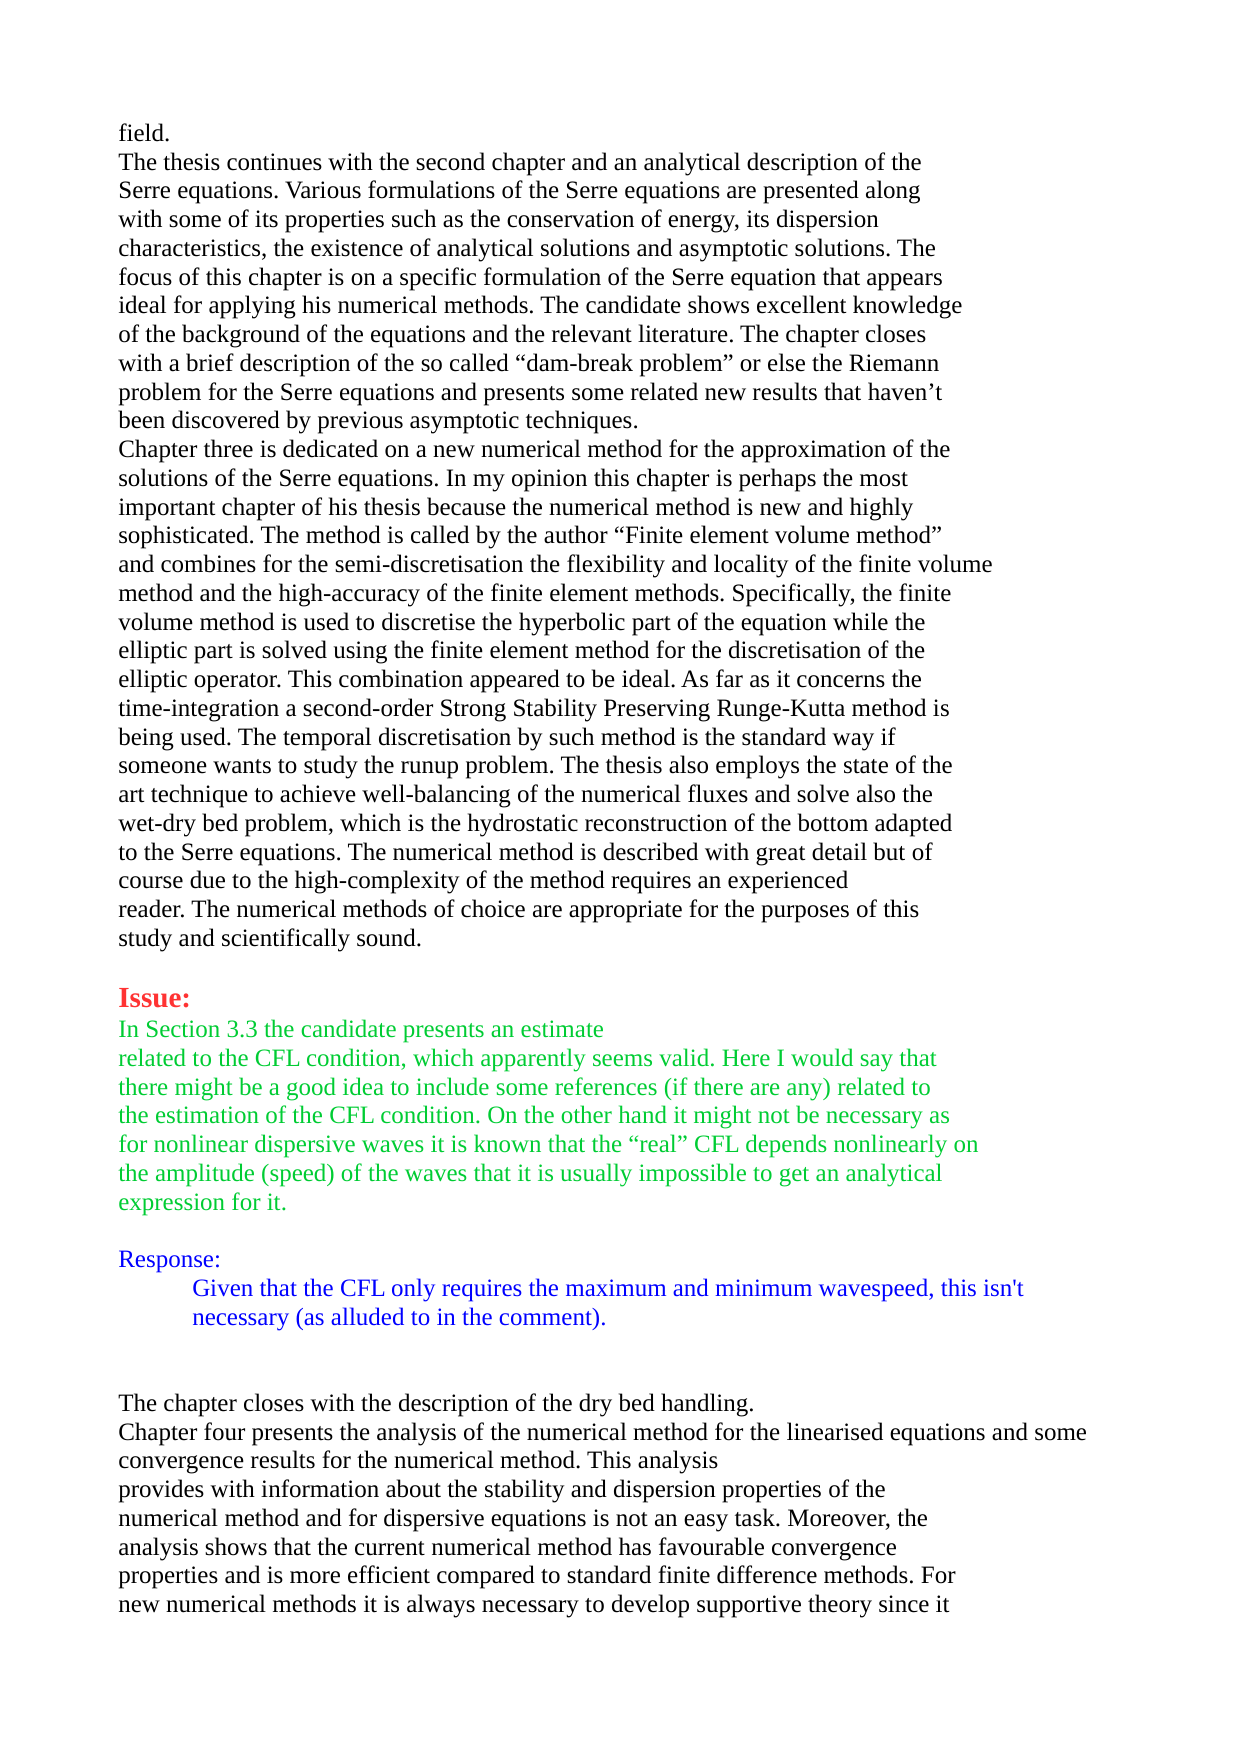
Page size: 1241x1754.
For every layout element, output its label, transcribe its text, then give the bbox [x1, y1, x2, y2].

text study and scientifically sound. [118, 923, 1122, 952]
text the estimation of the CFL condition. On the other hand it might not be necessary as [118, 1100, 1122, 1129]
text problem for the Serre equations and presents some related new results that haven’t [118, 377, 1122, 406]
text numerical method and for dispersive equations is not an easy task. Moreover, the [118, 1503, 1122, 1532]
text focus of this chapter is on a specific formulation of the Serre equation that appears [118, 262, 1122, 291]
text Given that the CFL only requires the maximum and minimum wavespeed, this isn't necessary (as alluded to in the comment). [192, 1273, 1122, 1330]
text characteristics, the existence of analytical solutions and asymptotic solutions. The [118, 233, 1122, 262]
text The thesis continues with the second chapter and an analytical description of the [118, 147, 1122, 176]
text important chapter of his thesis because the numerical method is new and highly [118, 492, 1122, 521]
text field. [118, 118, 1122, 147]
text Chapter four presents the analysis of the numerical method for the linearised equations and some convergence results for the numerical method. This analysis [118, 1417, 1122, 1474]
text art technique to achieve well-balancing of the numerical fluxes and solve also the [118, 779, 1122, 808]
text for nonlinear dispersive waves it is known that the “real” CFL depends nonlinearly on [118, 1129, 1122, 1158]
text The chapter closes with the description of the dry bed handling. [118, 1388, 1122, 1417]
text solutions of the Serre equations. In my opinion this chapter is perhaps the most [118, 463, 1122, 492]
text elliptic part is solved using the finite element method for the discretisation of the [118, 636, 1122, 664]
text volume method is used to discretise the hyperbolic part of the equation while the [118, 607, 1122, 636]
text analysis shows that the current numerical method has favourable convergence [118, 1532, 1122, 1560]
text sophisticated. The method is called by the author “Finite element volume method” [118, 521, 1122, 549]
text with a brief description of the so called “dam-break problem” or else the Riemann [118, 348, 1122, 377]
text Response: [118, 1244, 1122, 1273]
text time-integration a second-order Strong Stability Preserving Runge-Kutta method is [118, 693, 1122, 722]
text new numerical methods it is always necessary to develop supportive theory since it [118, 1589, 1122, 1618]
text provides with information about the stability and dispersion properties of the [118, 1474, 1122, 1503]
text there might be a good idea to include some references (if there are any) related to [118, 1072, 1122, 1100]
text to the Serre equations. The numerical method is described with great detail but of [118, 837, 1122, 866]
text related to the CFL condition, which apparently seems valid. Here I would say that [118, 1043, 1122, 1072]
text wet-dry bed problem, which is the hydrostatic reconstruction of the bottom adapted [118, 808, 1122, 837]
text In Section 3.3 the candidate presents an estimate [118, 1014, 1122, 1043]
text expression for it. [118, 1187, 1122, 1215]
text Issue: [118, 981, 1122, 1014]
text course due to the high-complexity of the method requires an experienced [118, 866, 1122, 894]
text and combines for the semi-discretisation the flexibility and locality of the finite volume [118, 549, 1122, 578]
text Serre equations. Various formulations of the Serre equations are presented along [118, 176, 1122, 204]
text been discovered by previous asymptotic techniques. [118, 406, 1122, 434]
text the amplitude (speed) of the waves that it is usually impossible to get an analytical [118, 1158, 1122, 1187]
text being used. The temporal discretisation by such method is the standard way if [118, 722, 1122, 751]
text with some of its properties such as the conservation of energy, its dispersion [118, 204, 1122, 233]
text ideal for applying his numerical methods. The candidate shows excellent knowledge [118, 291, 1122, 319]
text elliptic operator. This combination appeared to be ideal. As far as it concerns the [118, 664, 1122, 693]
text someone wants to study the runup problem. The thesis also employs the state of the [118, 751, 1122, 779]
text properties and is more efficient compared to standard finite difference methods. For [118, 1560, 1122, 1589]
text method and the high-accuracy of the finite element methods. Specifically, the finite [118, 578, 1122, 607]
text Chapter three is dedicated on a new numerical method for the approximation of the [118, 434, 1122, 463]
text of the background of the equations and the relevant literature. The chapter closes [118, 319, 1122, 348]
text reader. The numerical methods of choice are appropriate for the purposes of this [118, 894, 1122, 923]
